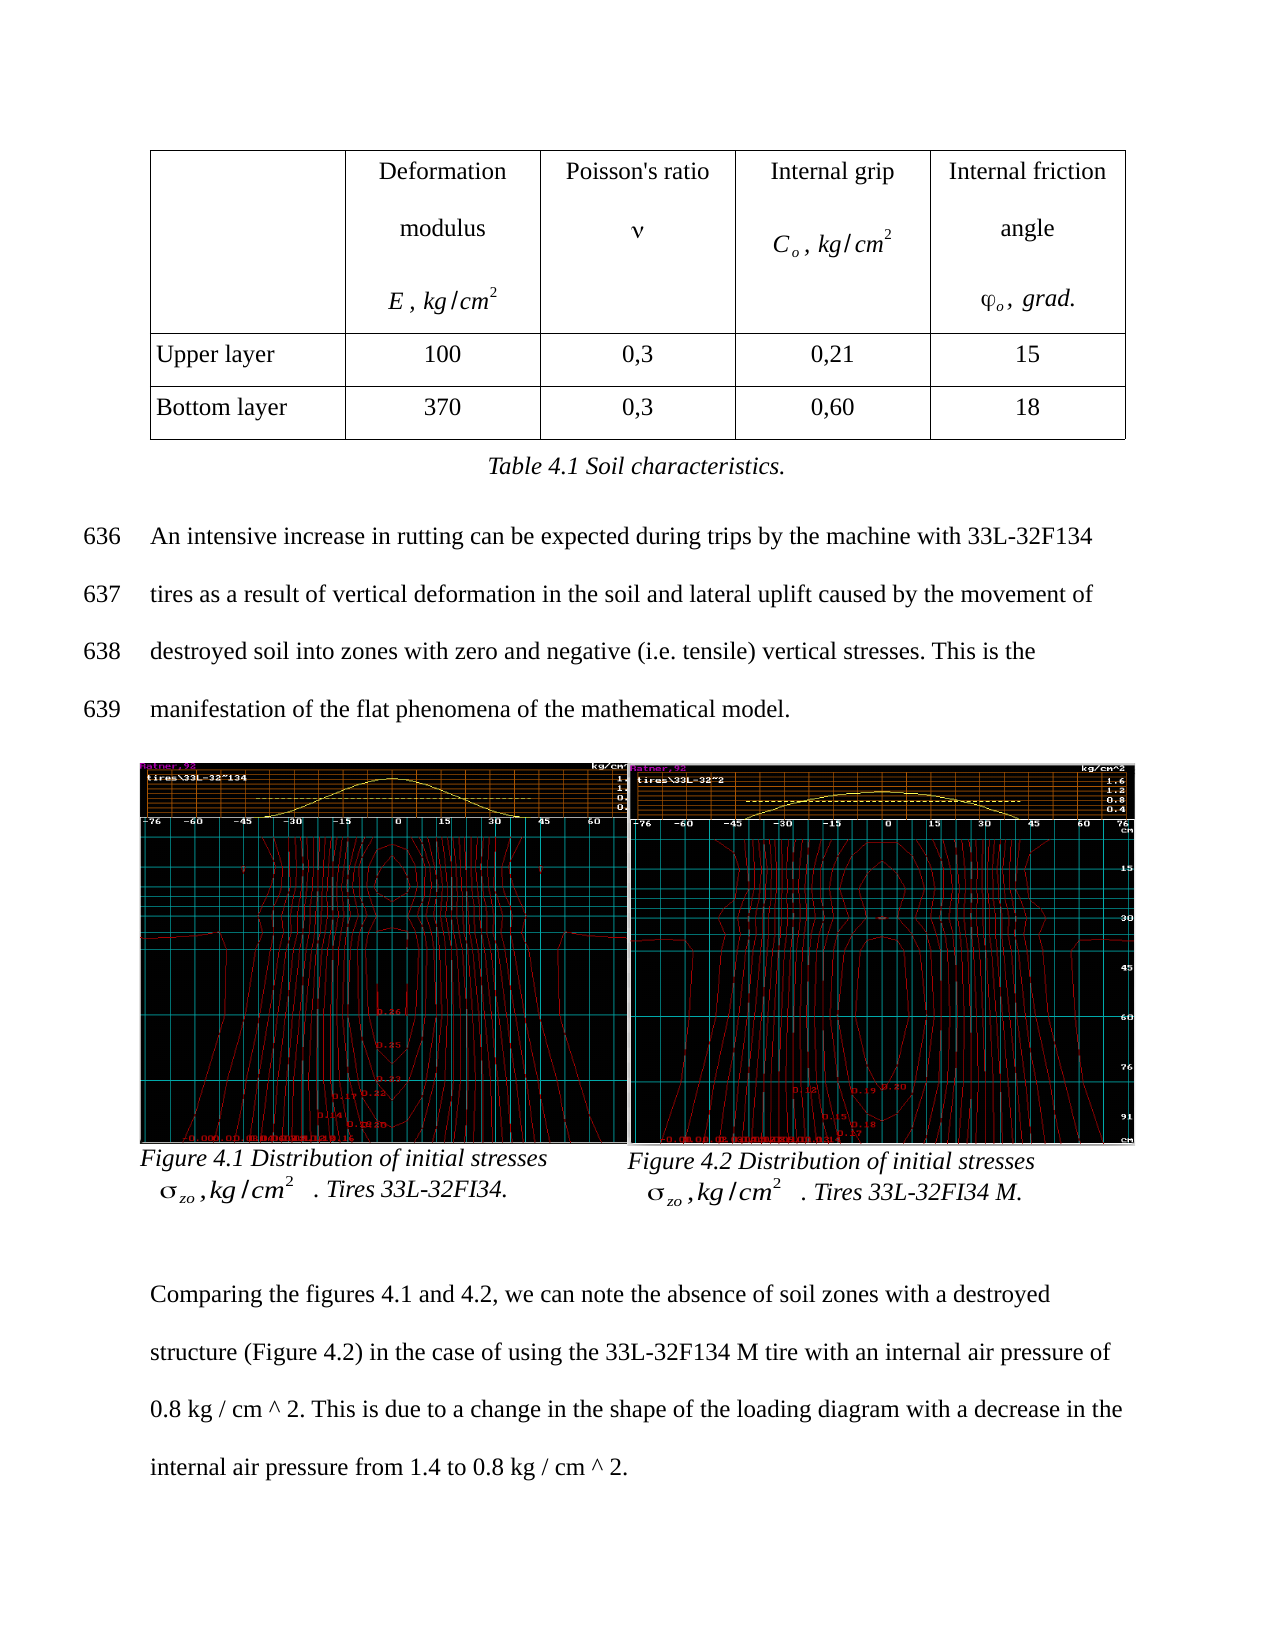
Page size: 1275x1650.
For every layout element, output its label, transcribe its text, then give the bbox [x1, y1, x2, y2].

table_cell Comparing the figures 4.1 and 4.2, we can note the absence of soil zones with a destroyed structure (Figure 4.2) in the case of using the 33L-32F134 M tire with an internal air pressure of 0.8 kg / cm ^ 2. This is due to a change in the shape of the loading diagram with a decrease in the internal air pressure from 1.4 to 0.8 kg / cm ^ 2. [150, 1280, 1125, 1493]
table_header Poisson's ratio [541, 151, 735, 333]
text Table 4.1 Soil characteristics. [150, 451, 1125, 480]
table_header Deformation modulus [346, 151, 540, 333]
table_header Internal grip [736, 151, 930, 333]
table_header [627, 1146, 1135, 1209]
table_cell 0,60 [736, 387, 930, 439]
table_header [140, 1144, 627, 1209]
table_cell 15 [931, 334, 1125, 386]
picture [139, 763, 1135, 1146]
table_cell 100 [346, 334, 540, 386]
table_header Internal friction angle [931, 151, 1125, 333]
table_header [150, 1210, 637, 1279]
table_header [151, 151, 345, 333]
table_cell 370 [346, 387, 540, 439]
table_cell 18 [931, 387, 1125, 439]
table_cell 0,3 [541, 387, 735, 439]
table_header [638, 1210, 1125, 1279]
table_cell 0,3 [541, 334, 735, 386]
table_cell Bottom layer [151, 387, 345, 439]
table_cell 0,21 [736, 334, 930, 386]
table_cell Upper layer [151, 334, 345, 386]
text An intensive increase in rutting can be expected during trips by the machine with 33L-32F134 tires as a result of vertical deformation in the soil and lateral uplift caused by the movement of destroyed soil into zones with zero and negative (i.e. tensile) vertical stresses. This is the manifestation of the flat phenomena of the mathematical model. [150, 521, 1125, 722]
